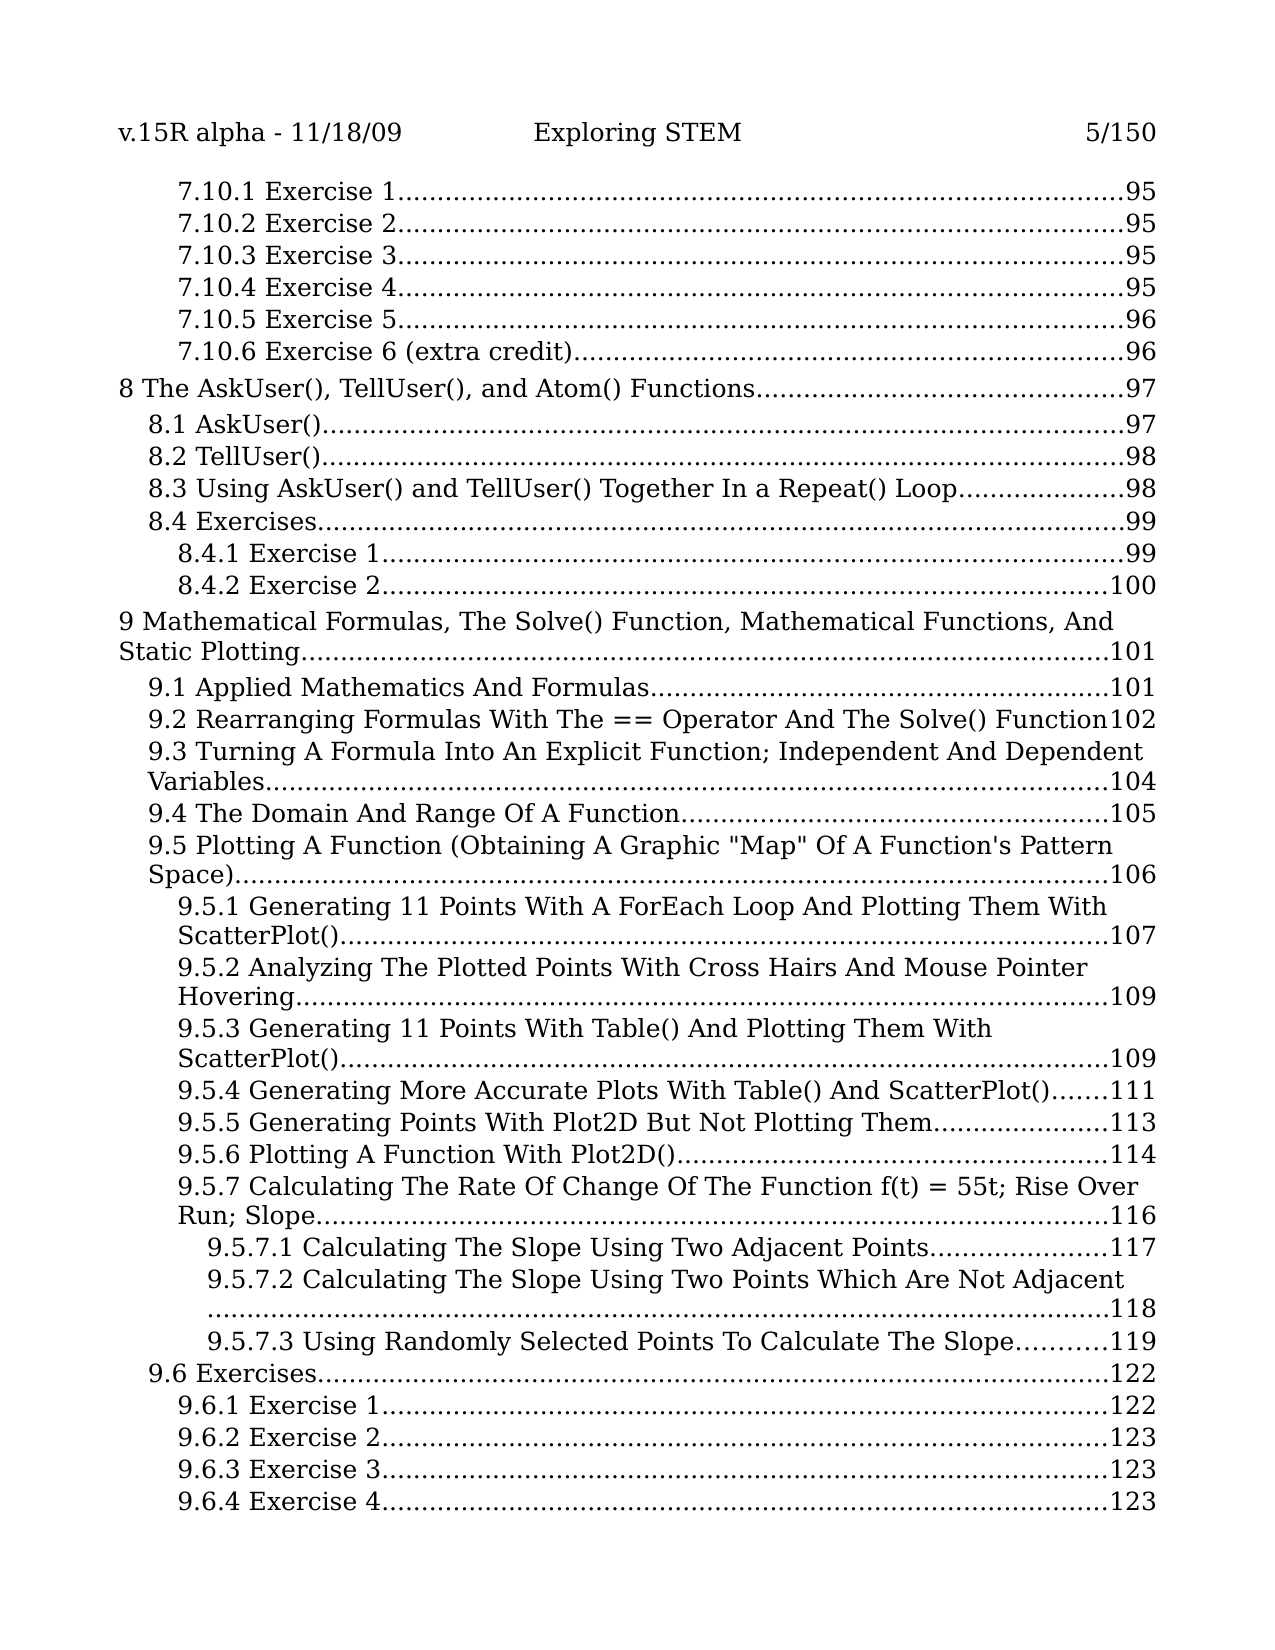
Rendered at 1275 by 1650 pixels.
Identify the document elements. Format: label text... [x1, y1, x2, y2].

text 7.10.3 Exercise 3 95 [177, 241, 1157, 270]
text 8.4 Exercises 99 [148, 507, 1157, 536]
text 7.10.4 Exercise 4 95 [177, 273, 1157, 302]
text 9 Mathematical Formulas, The Solve() Function, Mathematical Functions, And Static Plotting 101 [118, 608, 1157, 666]
text 9.6.2 Exercise 2 123 [177, 1423, 1157, 1452]
text 9.5.7.2 Calculating The Slope Using Two Points Which Are Not Adjacent 118 [207, 1266, 1157, 1324]
text 9.5.5 Generating Points With Plot2D But Not Plotting Them 113 [177, 1108, 1157, 1137]
text 8.4.1 Exercise 1 99 [177, 539, 1157, 568]
text 9.5.7.1 Calculating The Slope Using Two Adjacent Points 117 [207, 1233, 1157, 1263]
text 8.4.2 Exercise 2 100 [177, 571, 1157, 600]
text 7.10.5 Exercise 5 96 [177, 305, 1157, 334]
text 9.5.4 Generating More Accurate Plots With Table() And ScatterPlot() 111 [177, 1076, 1157, 1105]
text 9.5.6 Plotting A Function With Plot2D() 114 [177, 1140, 1157, 1169]
text 9.6.4 Exercise 4 123 [177, 1487, 1157, 1516]
text 9.5.7 Calculating The Rate Of Change Of The Function f(t) = 55t; Rise Over Run; Slope 116 [177, 1172, 1157, 1231]
text 9.5.2 Analyzing The Plotted Points With Cross Hairs And Mouse Pointer Hovering 109 [177, 953, 1157, 1012]
text 9.5.3 Generating 11 Points With Table() And Plotting Them With ScatterPlot() 109 [177, 1015, 1157, 1073]
text 9.6.1 Exercise 1 122 [177, 1391, 1157, 1420]
text 7.10.2 Exercise 2 95 [177, 209, 1157, 238]
text 9.2 Rearranging Formulas With The == Operator And The Solve() Function 102 [148, 706, 1157, 735]
text 9.4 The Domain And Range Of A Function 105 [148, 799, 1157, 828]
text 8.1 AskUser() 97 [148, 411, 1157, 440]
text 8.2 TellUser() 98 [148, 443, 1157, 472]
text 9.1 Applied Mathematics And Formulas 101 [148, 673, 1157, 703]
text 8.3 Using AskUser() and TellUser() Together In a Repeat() Loop 98 [148, 475, 1157, 504]
text 9.5 Plotting A Function (Obtaining A Graphic "Map" Of A Function's Pattern Space) 106 [148, 831, 1157, 889]
text 7.10.6 Exercise 6 (extra credit) 96 [177, 337, 1157, 366]
text 9.6.3 Exercise 3 123 [177, 1455, 1157, 1484]
text 9.6 Exercises 122 [148, 1359, 1157, 1388]
text 9.5.7.3 Using Randomly Selected Points To Calculate The Slope 119 [207, 1327, 1157, 1356]
text 9.5.1 Generating 11 Points With A ForEach Loop And Plotting Them With ScatterPlot() 107 [177, 892, 1157, 951]
text 7.10.1 Exercise 1 95 [177, 177, 1157, 206]
text 9.3 Turning A Formula Into An Explicit Function; Independent And Dependent Variables 104 [148, 738, 1157, 796]
text 8 The AskUser(), TellUser(), and Atom() Functions 97 [118, 374, 1157, 403]
